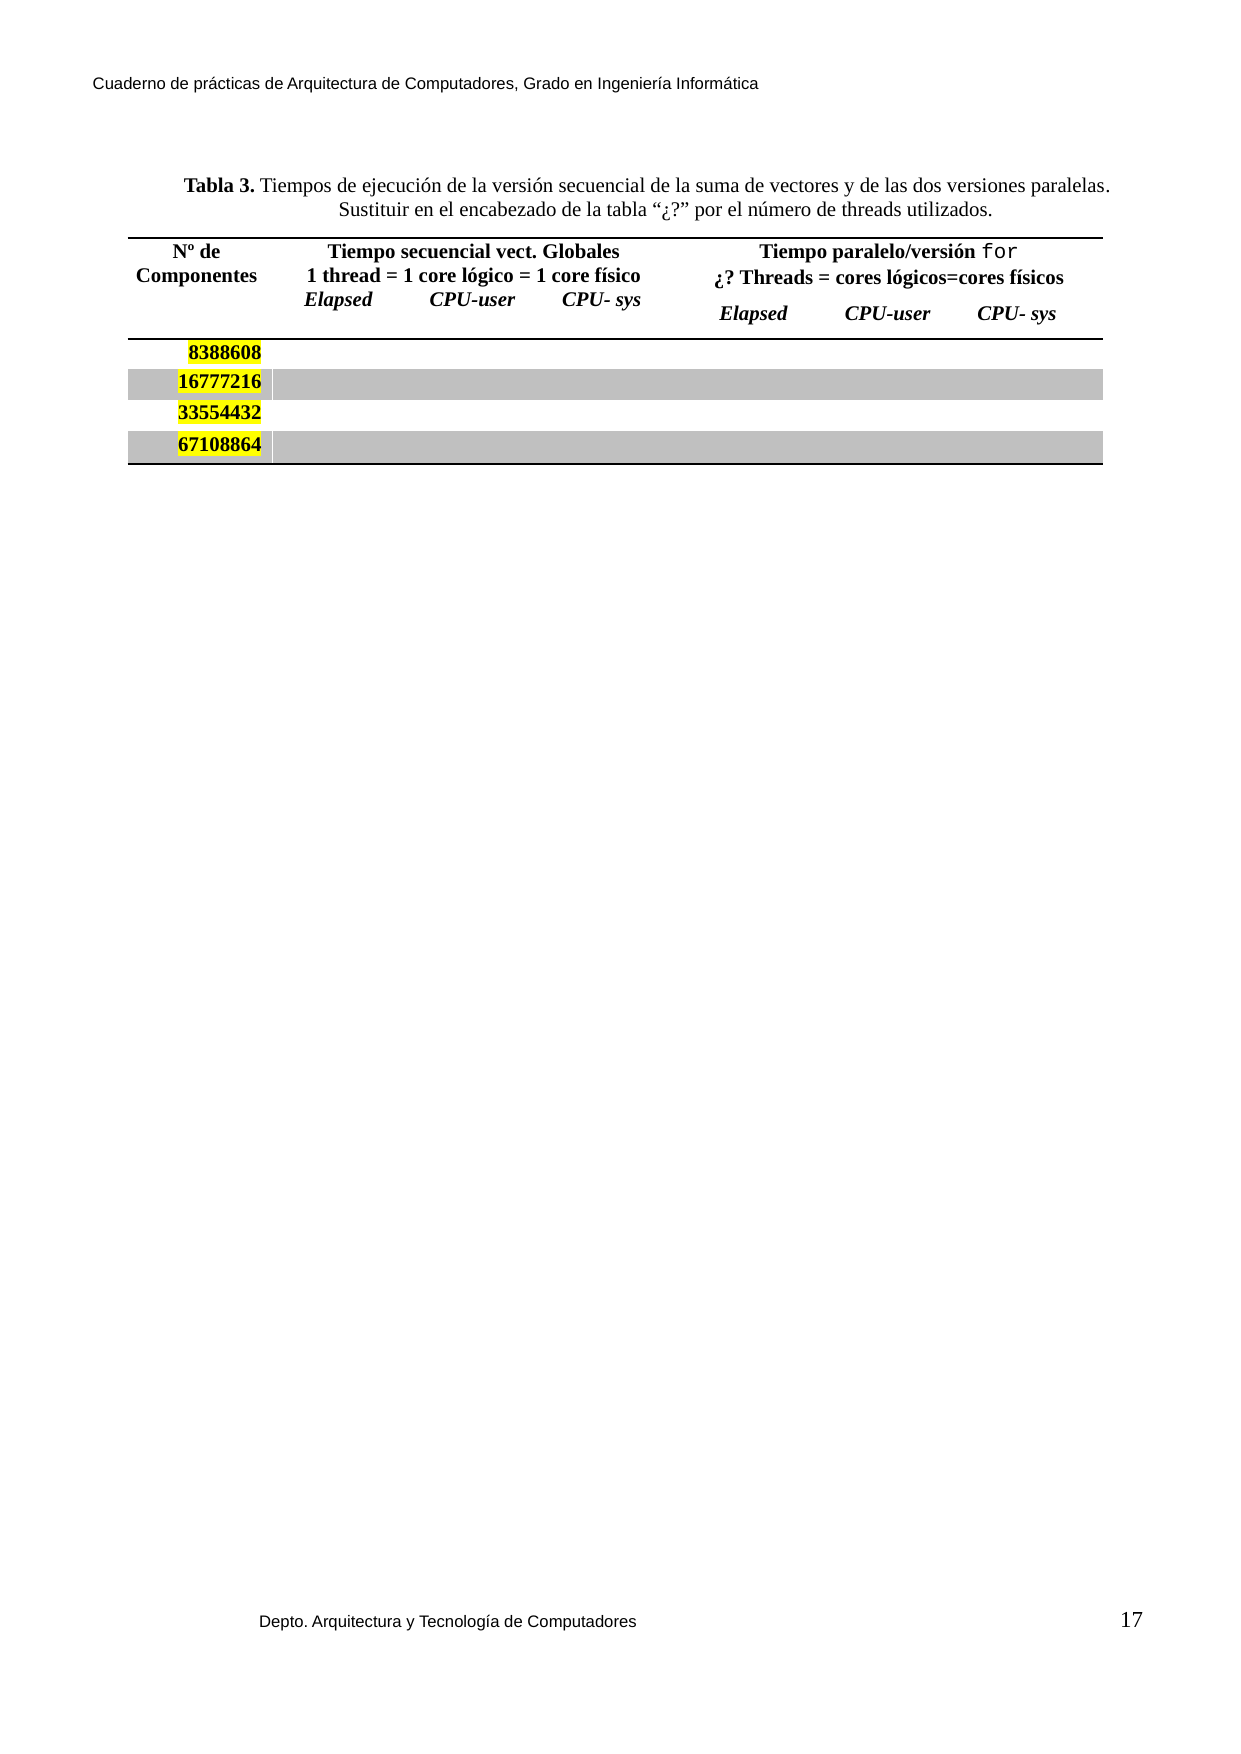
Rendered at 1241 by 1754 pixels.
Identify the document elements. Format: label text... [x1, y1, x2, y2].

table_cell [675, 340, 1103, 369]
table_cell [273, 340, 675, 369]
table_header Tabla 3. Tiempos de ejecución de la versión secuencial de la suma de vectores y de las dos versiones paralelas. Sustituir en el encabezado de la tabla “¿?” por el número de threads utilizados. [81, 148, 1138, 221]
table_cell [675, 400, 1103, 431]
table_cell 67108864 [128, 431, 272, 463]
table_cell 33554432 [128, 400, 272, 431]
table_cell [273, 431, 675, 463]
table_cell 8388608 [128, 340, 272, 369]
table_header Nº de Componentes [128, 239, 272, 338]
table_cell [81, 221, 1138, 511]
table_cell [273, 369, 675, 400]
table_cell [675, 369, 1103, 400]
table_header Tiempo secuencial vect. Globales 1 thread = 1 core lógico = 1 core físico Elapsed CPU-user CPU- sys [273, 239, 675, 338]
table_cell [273, 400, 675, 431]
table_cell [675, 431, 1103, 463]
table_header Tiempo paralelo/versión for ¿? Threads = cores lógicos=cores físicos Elapsed CPU-user CPU- sys [675, 239, 1103, 338]
table_cell 16777216 [128, 369, 272, 400]
